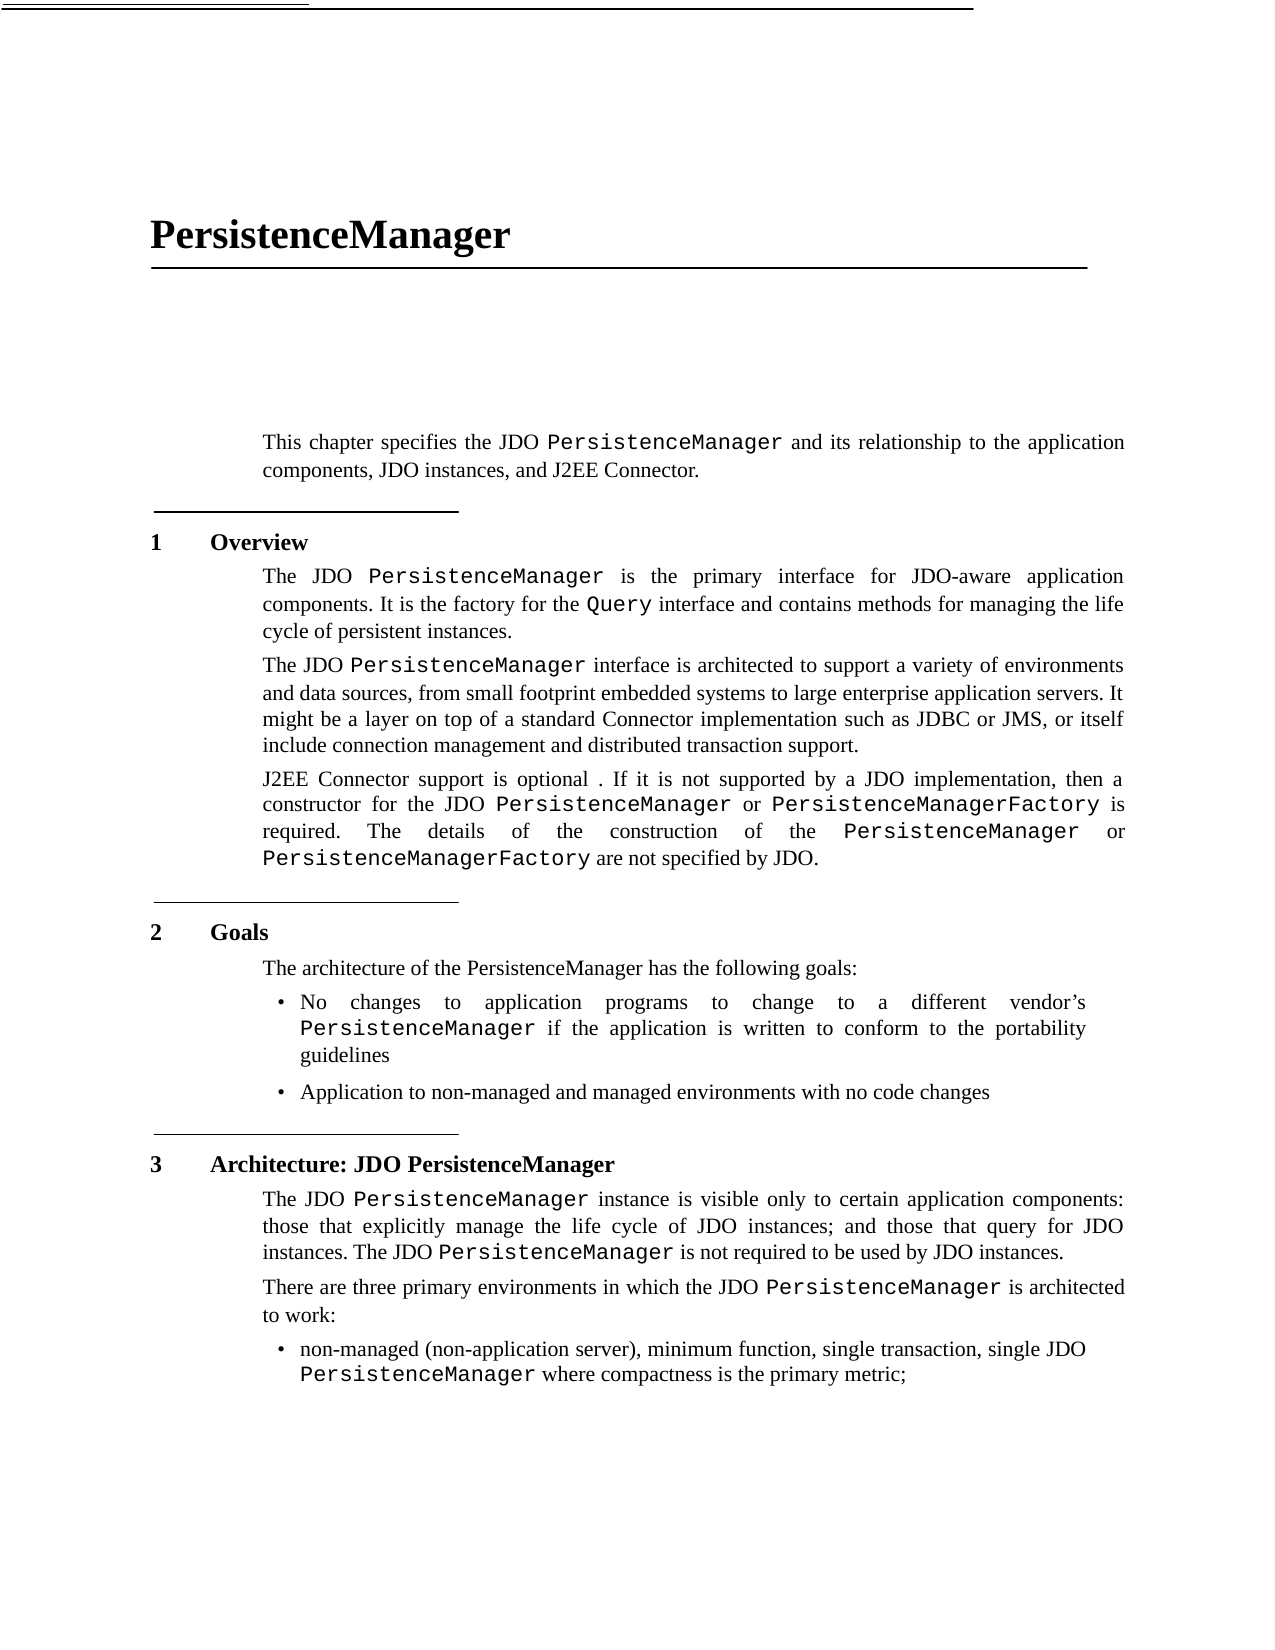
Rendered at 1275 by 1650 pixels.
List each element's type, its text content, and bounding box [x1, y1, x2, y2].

subtitle PersistenceManager [150, 210, 1125, 258]
subtitle Architecture: JDO PersistenceManager [150, 1150, 1125, 1177]
subtitle Overview [150, 528, 1125, 555]
text There are three primary environments in which the JDO PersistenceManager is architected to work: [262, 1274, 1125, 1327]
text The architecture of the PersistenceManager has the following goals: [262, 954, 1125, 980]
text The JDO PersistenceManager interface is architected to support a variety of environments and data sources, from small footprint embedded systems to large enterprise application servers. It might be a layer on top of a standard Connector implementation such as JDBC or JMS, or itself include connection management and distributed transaction support. [262, 652, 1125, 757]
text The JDO PersistenceManager is the primary interface for JDO-aware application components. It is the factory for the Query interface and contains methods for managing the life cycle of persistent instances. [262, 563, 1125, 643]
text The JDO PersistenceManager instance is visible only to certain application components: those that explicitly manage the life cycle of JDO instances; and those that query for JDO instances. The JDO PersistenceManager is not required to be used by JDO instances. [262, 1186, 1125, 1266]
text • No changes to application programs to change to a different vendor’s PersistenceManager if the application is written to conform to the portability guidelines [277, 988, 1087, 1067]
text • non-managed (non-application server), minimum function, single transaction, single JDO PersistenceManager where compactness is the primary metric; [277, 1335, 1087, 1388]
text • Application to non-managed and managed environments with no code changes [277, 1078, 1087, 1104]
text J2EE Connector support is optional . If it is not supported by a JDO implementation, then a constructor for the JDO PersistenceManager or PersistenceManagerFactory is required. The details of the construction of the PersistenceManager or PersistenceManagerFactory are not specified by JDO. [262, 765, 1125, 872]
text This chapter specifies the JDO PersistenceManager and its relationship to the application components, JDO instances, and J2EE Connector. [262, 429, 1125, 482]
subtitle Goals [150, 918, 1125, 946]
